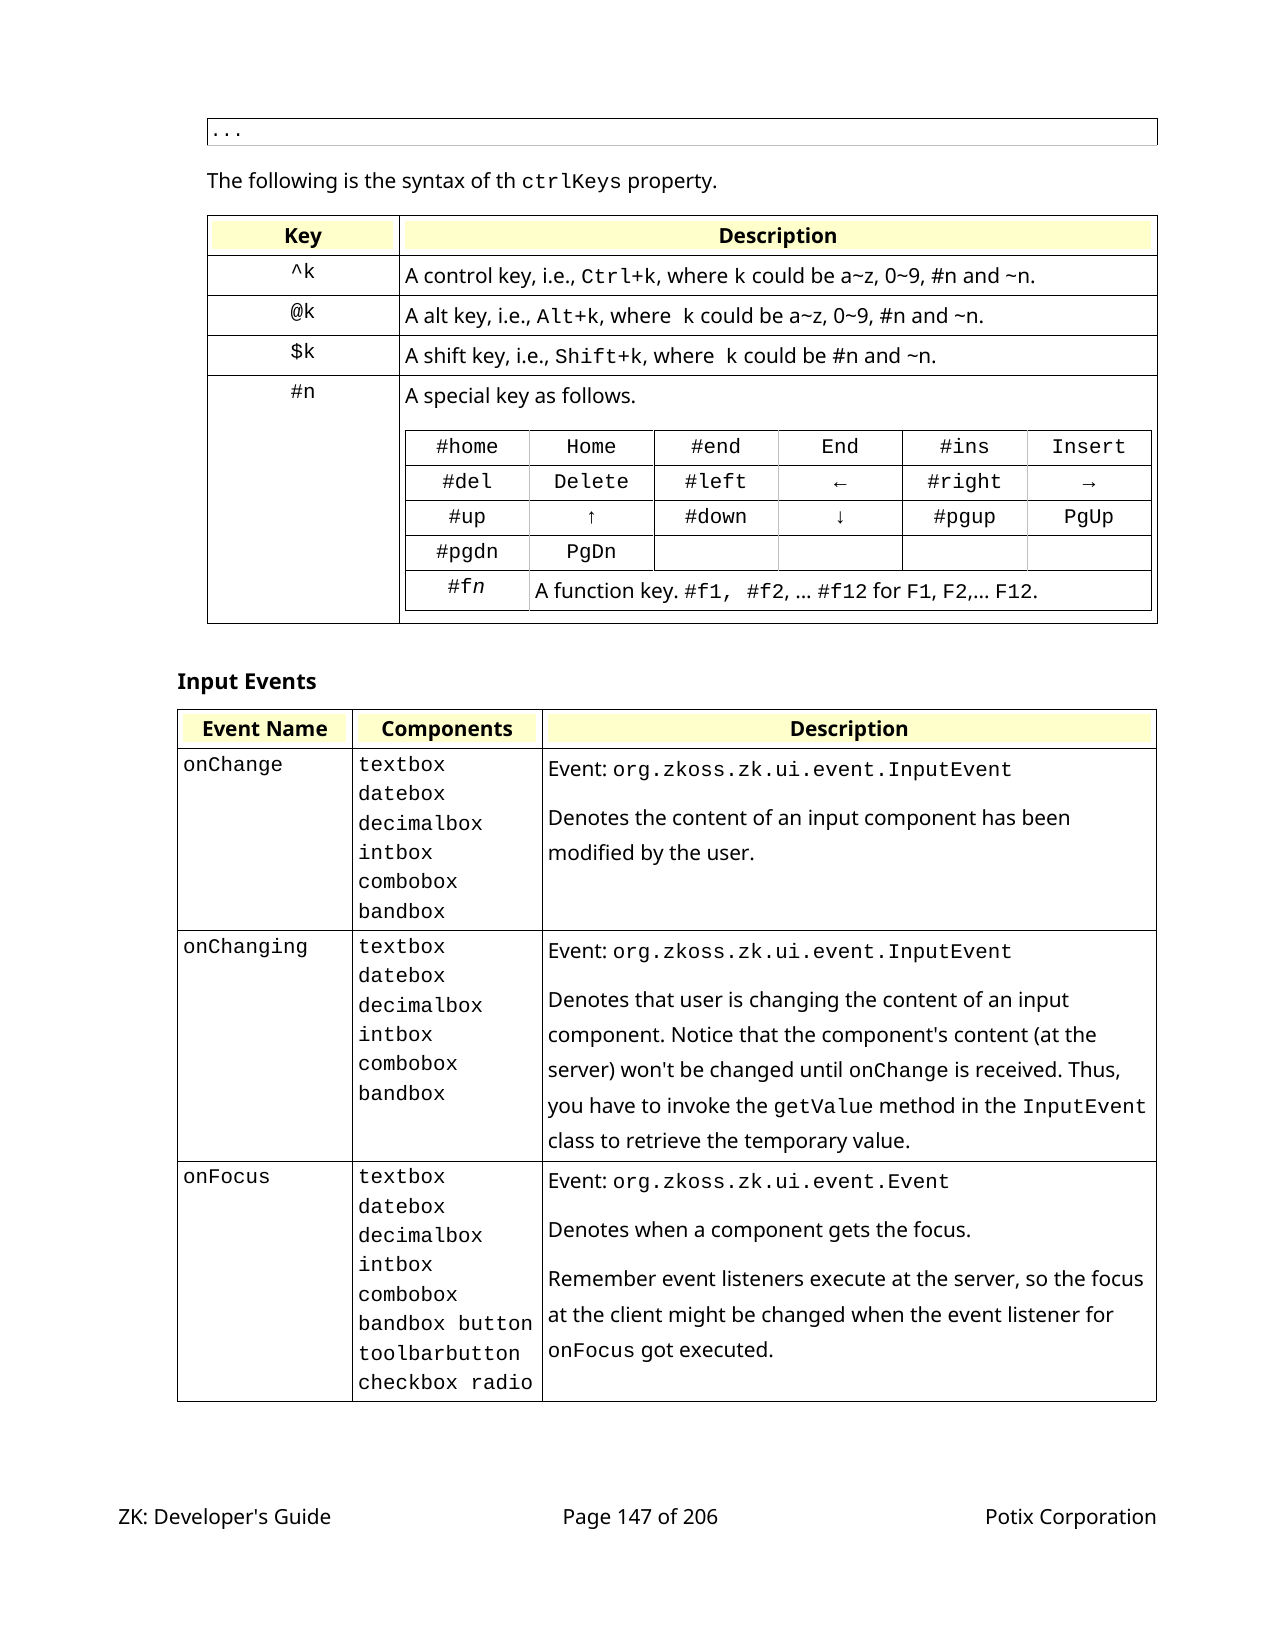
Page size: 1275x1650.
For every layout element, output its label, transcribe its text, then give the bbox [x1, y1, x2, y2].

table_cell ^k [208, 256, 399, 295]
table_cell [655, 536, 778, 570]
table_cell #pgup [903, 501, 1027, 535]
text The following is the syntax of th ctrlKeys property. [207, 166, 1157, 194]
table_cell ↓ [779, 501, 902, 535]
table_header Event Name [178, 710, 352, 748]
table_header Insert [1028, 431, 1151, 465]
table_cell Event: org.zkoss.zk.ui.event.InputEvent Denotes the content of an input component has been modified by the user. [543, 749, 1156, 930]
table_cell #n [208, 376, 399, 623]
table_cell A function key. #f1, #f2, ... #f12 for F1, F2,... F12. [530, 571, 1151, 610]
table_cell A special key as follows. [400, 376, 1157, 623]
table_cell onChanging [178, 931, 352, 1161]
table_cell #right [903, 466, 1027, 500]
table_cell #fn [406, 571, 529, 610]
table_cell PgUp [1028, 501, 1151, 535]
table_header Home [530, 431, 653, 465]
table_header Description [400, 216, 1157, 255]
table_cell textbox datebox decimalbox intbox combobox bandbox [353, 749, 542, 930]
table_cell #up [406, 501, 529, 535]
table_cell @k [208, 296, 399, 335]
table_cell #pgdn [406, 536, 529, 570]
table_cell Delete [530, 466, 653, 500]
table_header Components [353, 710, 542, 748]
table_cell textbox datebox decimalbox intbox combobox bandbox [353, 931, 542, 1161]
table_cell onFocus [178, 1162, 352, 1401]
table_cell [1028, 536, 1151, 570]
table_cell textbox datebox decimalbox intbox combobox bandbox button toolbarbutton checkbox radio [353, 1162, 542, 1401]
text ... [208, 119, 1157, 145]
table_cell PgDn [530, 536, 653, 570]
table_cell #del [406, 466, 529, 500]
table_header Key [208, 216, 399, 255]
table_cell onChange [178, 749, 352, 930]
table_cell $k [208, 336, 399, 375]
table_header Description [543, 710, 1156, 748]
table_cell #down [655, 501, 778, 535]
table_cell [779, 536, 902, 570]
table_cell ↑ [530, 501, 653, 535]
table_cell A alt key, i.e., Alt+k, where k could be a~z, 0~9, #n and ~n. [400, 296, 1157, 335]
table_header #ins [903, 431, 1027, 465]
table_header #home [406, 431, 529, 465]
table_cell Event: org.zkoss.zk.ui.event.Event Denotes when a component gets the focus. Remember event listeners execute at the server, so the focus at the client might be changed when the event listener for onFocus got executed. [543, 1162, 1156, 1401]
table_cell A control key, i.e., Ctrl+k, where k could be a~z, 0~9, #n and ~n. [400, 256, 1157, 295]
table_header End [779, 431, 902, 465]
subtitle Input Events [177, 666, 1157, 696]
table_cell → [1028, 466, 1151, 500]
table_cell A shift key, i.e., Shift+k, where k could be #n and ~n. [400, 336, 1157, 375]
table_cell [903, 536, 1027, 570]
table_cell Event: org.zkoss.zk.ui.event.InputEvent Denotes that user is changing the content of an input component. Notice that the component's content (at the server) won't be changed until onChange is received. Thus, you have to invoke the getValue method in the InputEvent class to retrieve the temporary value. [543, 931, 1156, 1161]
table_header #end [655, 431, 778, 465]
table_cell #left [655, 466, 778, 500]
table_cell ← [779, 466, 902, 500]
